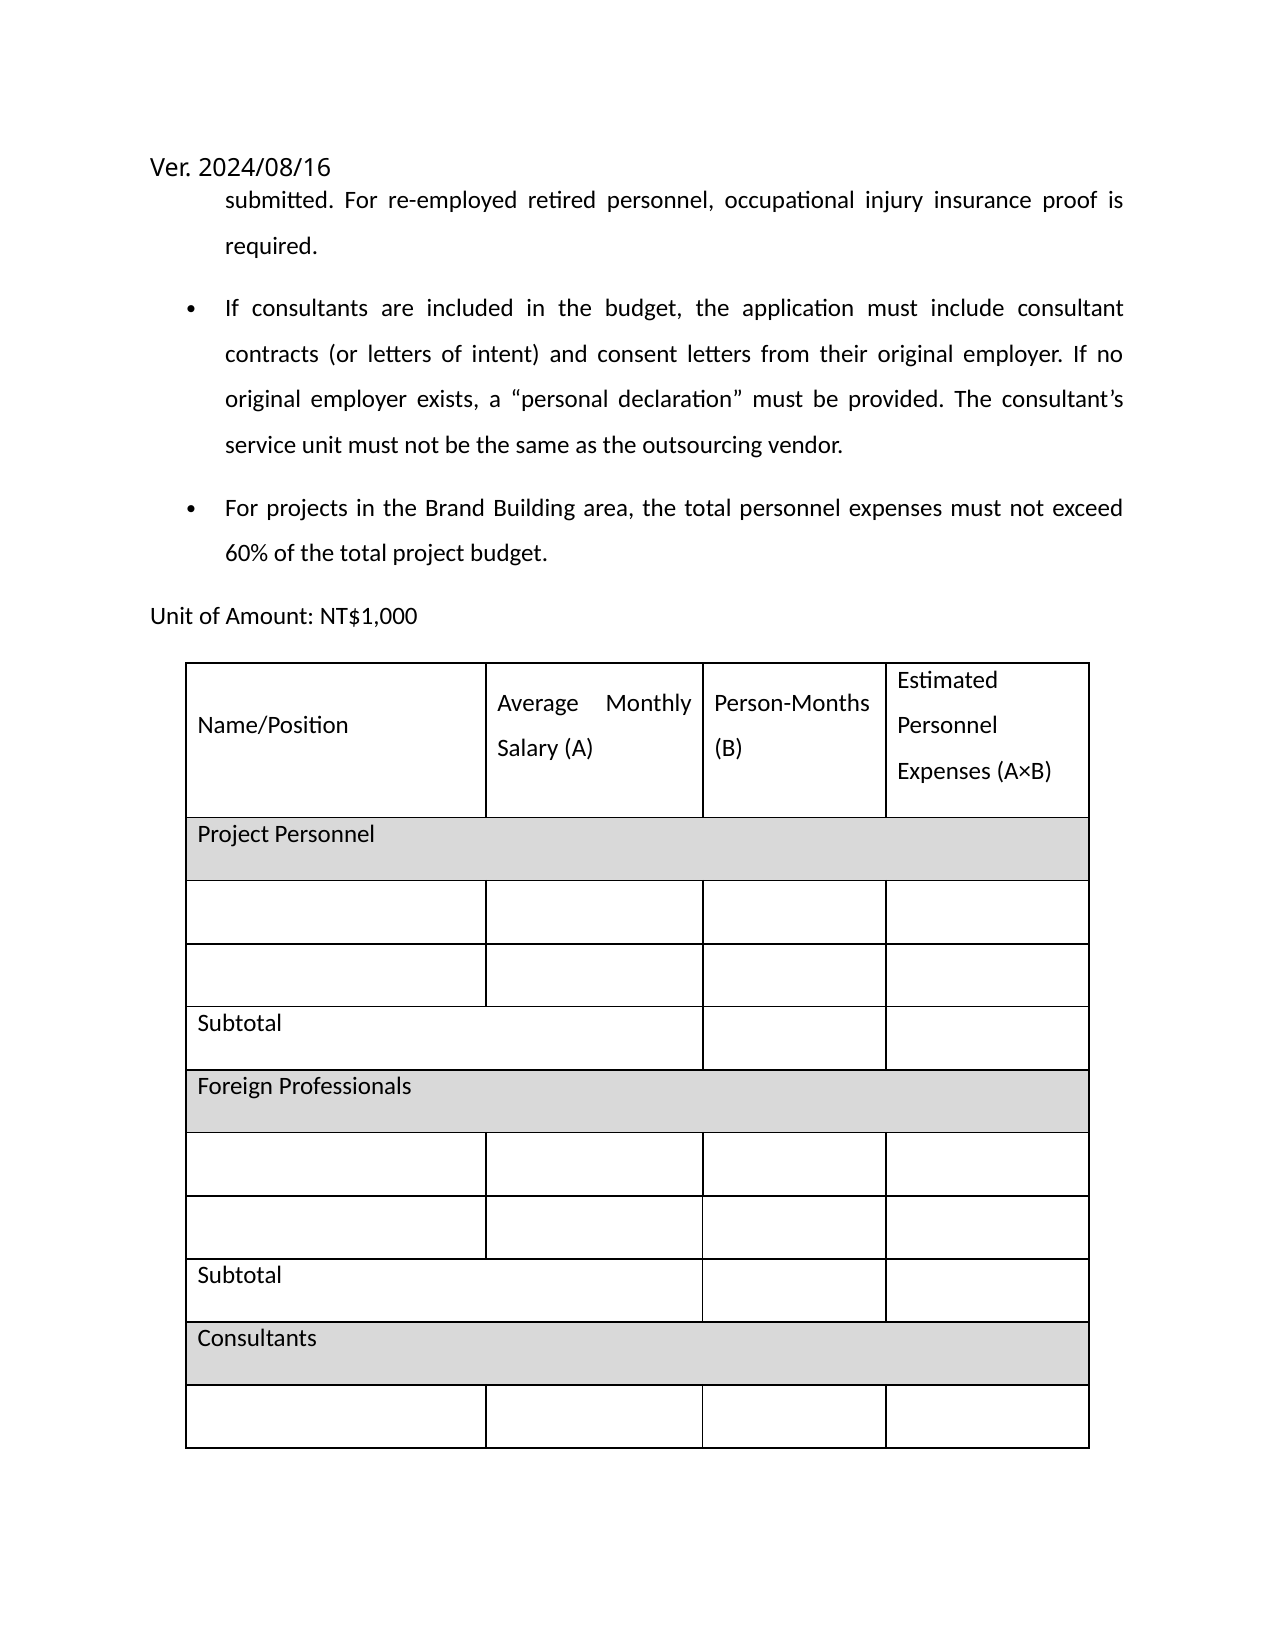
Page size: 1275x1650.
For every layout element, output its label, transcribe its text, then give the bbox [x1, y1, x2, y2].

table_header Name/Position [187, 664, 485, 817]
table_header Person-Months (B) [704, 664, 885, 817]
text Unit of Amount: NT$1,000 [150, 600, 1125, 630]
table_cell [487, 881, 702, 943]
table_cell [187, 881, 485, 943]
table_cell [487, 1133, 702, 1195]
table_cell [887, 1197, 1088, 1258]
list For projects in the Brand Building area, the total personnel expenses must not exceed 60% of the total project budget. [187, 492, 1125, 568]
table_cell Subtotal [187, 1260, 702, 1321]
table_cell [704, 945, 885, 1006]
table_cell [887, 1386, 1088, 1447]
table_header Average Monthly Salary (A) [487, 664, 702, 817]
table_cell [704, 1133, 885, 1195]
table_cell [704, 881, 885, 943]
table_cell [487, 945, 702, 1006]
table_cell [187, 1133, 485, 1195]
table_cell [887, 1260, 1088, 1321]
table_cell [187, 945, 485, 1006]
table_cell [703, 1386, 885, 1447]
table_cell Foreign Professionals [187, 1071, 1088, 1132]
table_cell [487, 1386, 702, 1447]
table_cell [487, 1197, 702, 1258]
table_cell [187, 1386, 485, 1447]
table_cell [704, 1007, 885, 1069]
table_cell Consultants [187, 1323, 1088, 1384]
list submitted. For re-employed retired personnel, occupational injury insurance proof is required. [187, 184, 1125, 260]
table_cell [703, 1197, 885, 1258]
table_cell [887, 881, 1088, 943]
table_cell Project Personnel [187, 818, 1088, 880]
table_cell [887, 1007, 1088, 1069]
table_cell Subtotal [187, 1007, 702, 1069]
table_cell [887, 945, 1088, 1006]
list If consultants are included in the budget, the application must include consultant contracts (or letters of intent) and consent letters from their original employer. If no original employer exists, a “personal declaration” must be provided. The consultant’s service unit must not be the same as the outsourcing vendor. [187, 292, 1125, 460]
table_cell [887, 1133, 1088, 1195]
table_cell [187, 1197, 485, 1258]
table_cell [703, 1260, 885, 1321]
table_header Estimated Personnel Expenses (A×B) [887, 664, 1088, 817]
